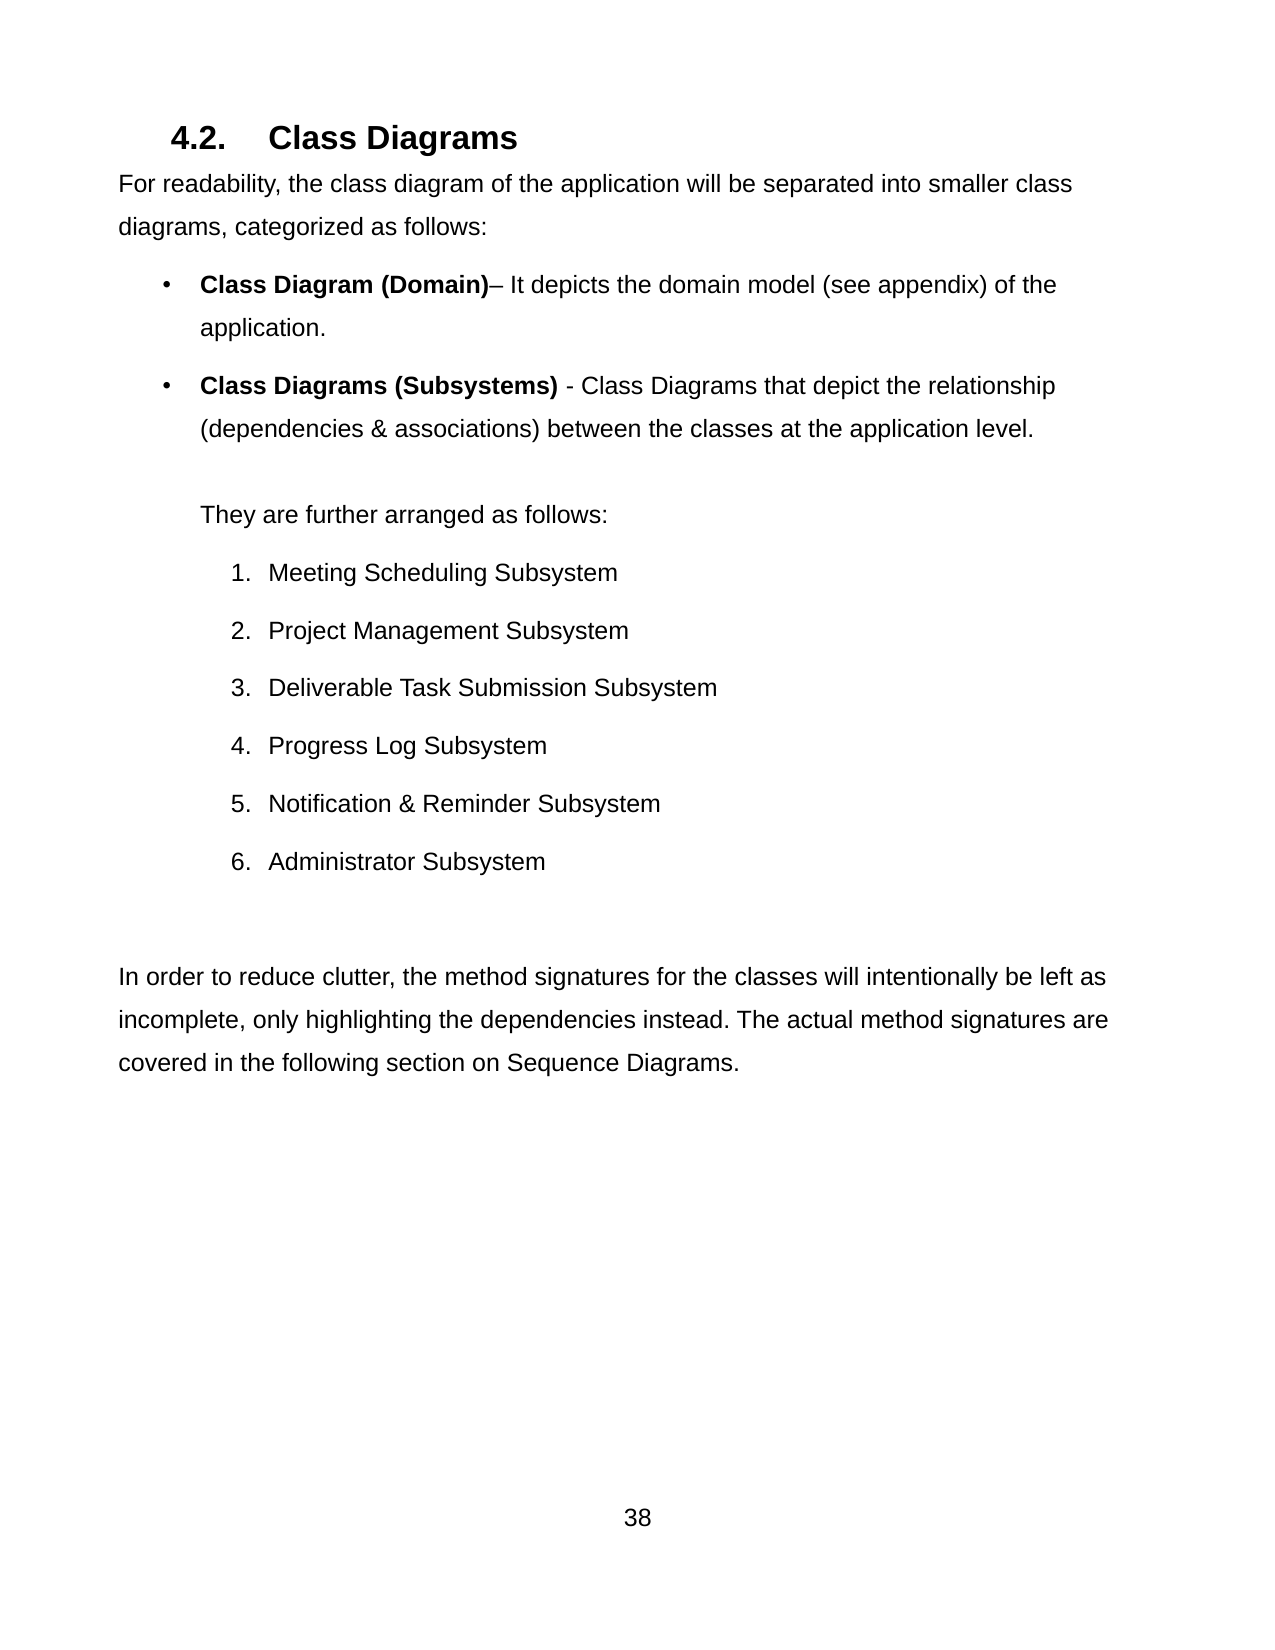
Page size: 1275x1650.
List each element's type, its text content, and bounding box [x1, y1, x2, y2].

list Notification & Reminder Subsystem [231, 789, 1157, 818]
text In order to reduce clutter, the method signatures for the classes will intentionally be left as incomplete, only highlighting the dependencies instead. The actual method signatures are covered in the following section on Sequence Diagrams. [118, 962, 1157, 1077]
list Class Diagram (Domain)– It depicts the domain model (see appendix) of the application. [162, 270, 1157, 342]
subtitle Class Diagrams [171, 118, 1157, 157]
text For readability, the class diagram of the application will be separated into smaller class diagrams, categorized as follows: [118, 169, 1157, 241]
list Deliverable Task Submission Subsystem [231, 673, 1157, 702]
list Project Management Subsystem [231, 616, 1157, 644]
list Class Diagrams (Subsystems) - Class Diagrams that depict the relationship (dependencies & associations) between the classes at the application level. They are further arranged as follows: [162, 371, 1157, 529]
list Progress Log Subsystem [231, 731, 1157, 760]
list Meeting Scheduling Subsystem [231, 558, 1157, 587]
list Administrator Subsystem [231, 847, 1157, 875]
